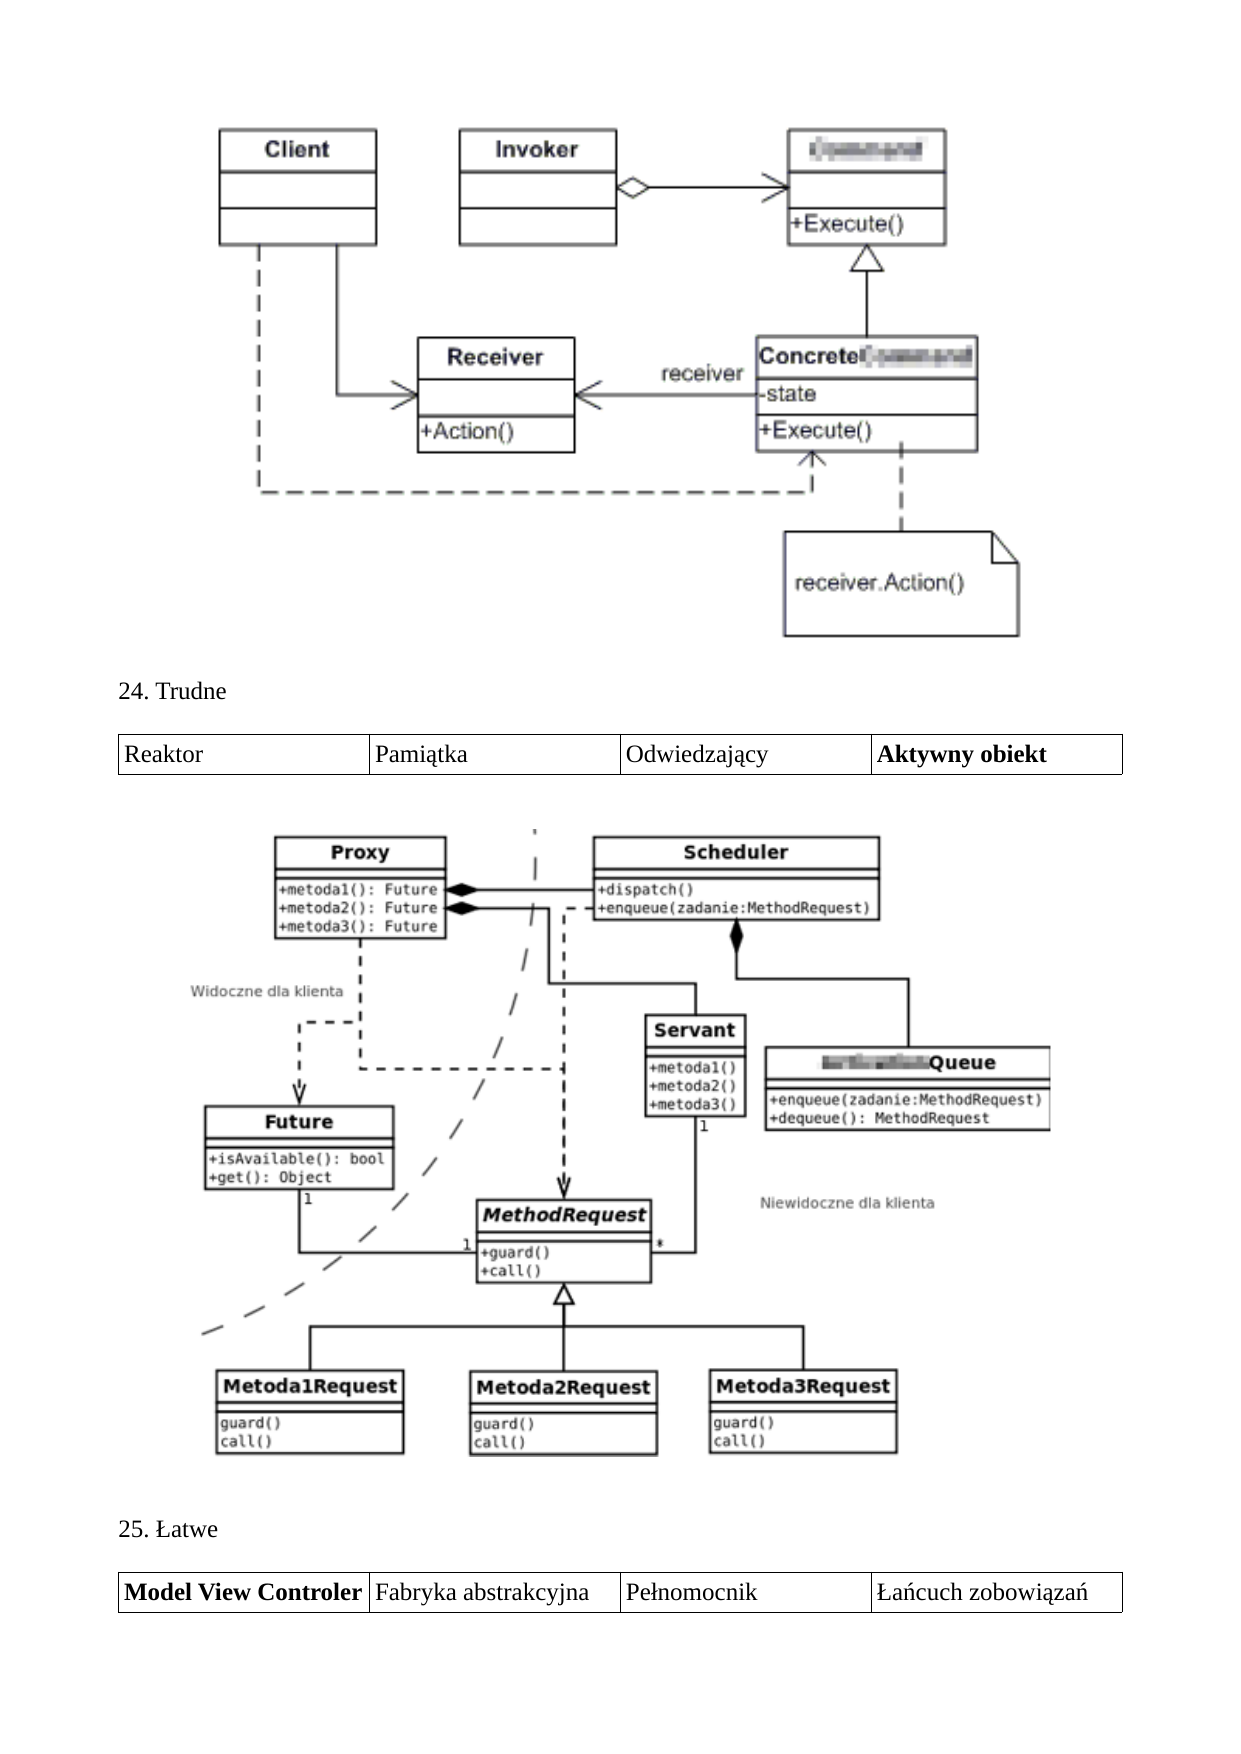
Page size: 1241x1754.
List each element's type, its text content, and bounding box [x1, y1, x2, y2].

table_header Łańcuch zobowiązań [872, 1573, 1122, 1612]
table_header Aktywny obiekt [872, 735, 1122, 774]
table_header Model View Controler [119, 1573, 369, 1612]
text 25. Łatwe [118, 1514, 1122, 1543]
text 24. Trudne [118, 676, 1122, 705]
table_header Odwiedzający [621, 735, 871, 774]
table_header Reaktor [119, 735, 369, 774]
table_header Fabryka abstrakcyjna [370, 1573, 620, 1612]
picture [216, 118, 1025, 648]
table_header Pełnomocnik [621, 1573, 871, 1612]
picture [180, 829, 1060, 1457]
table_header Pamiątka [370, 735, 620, 774]
